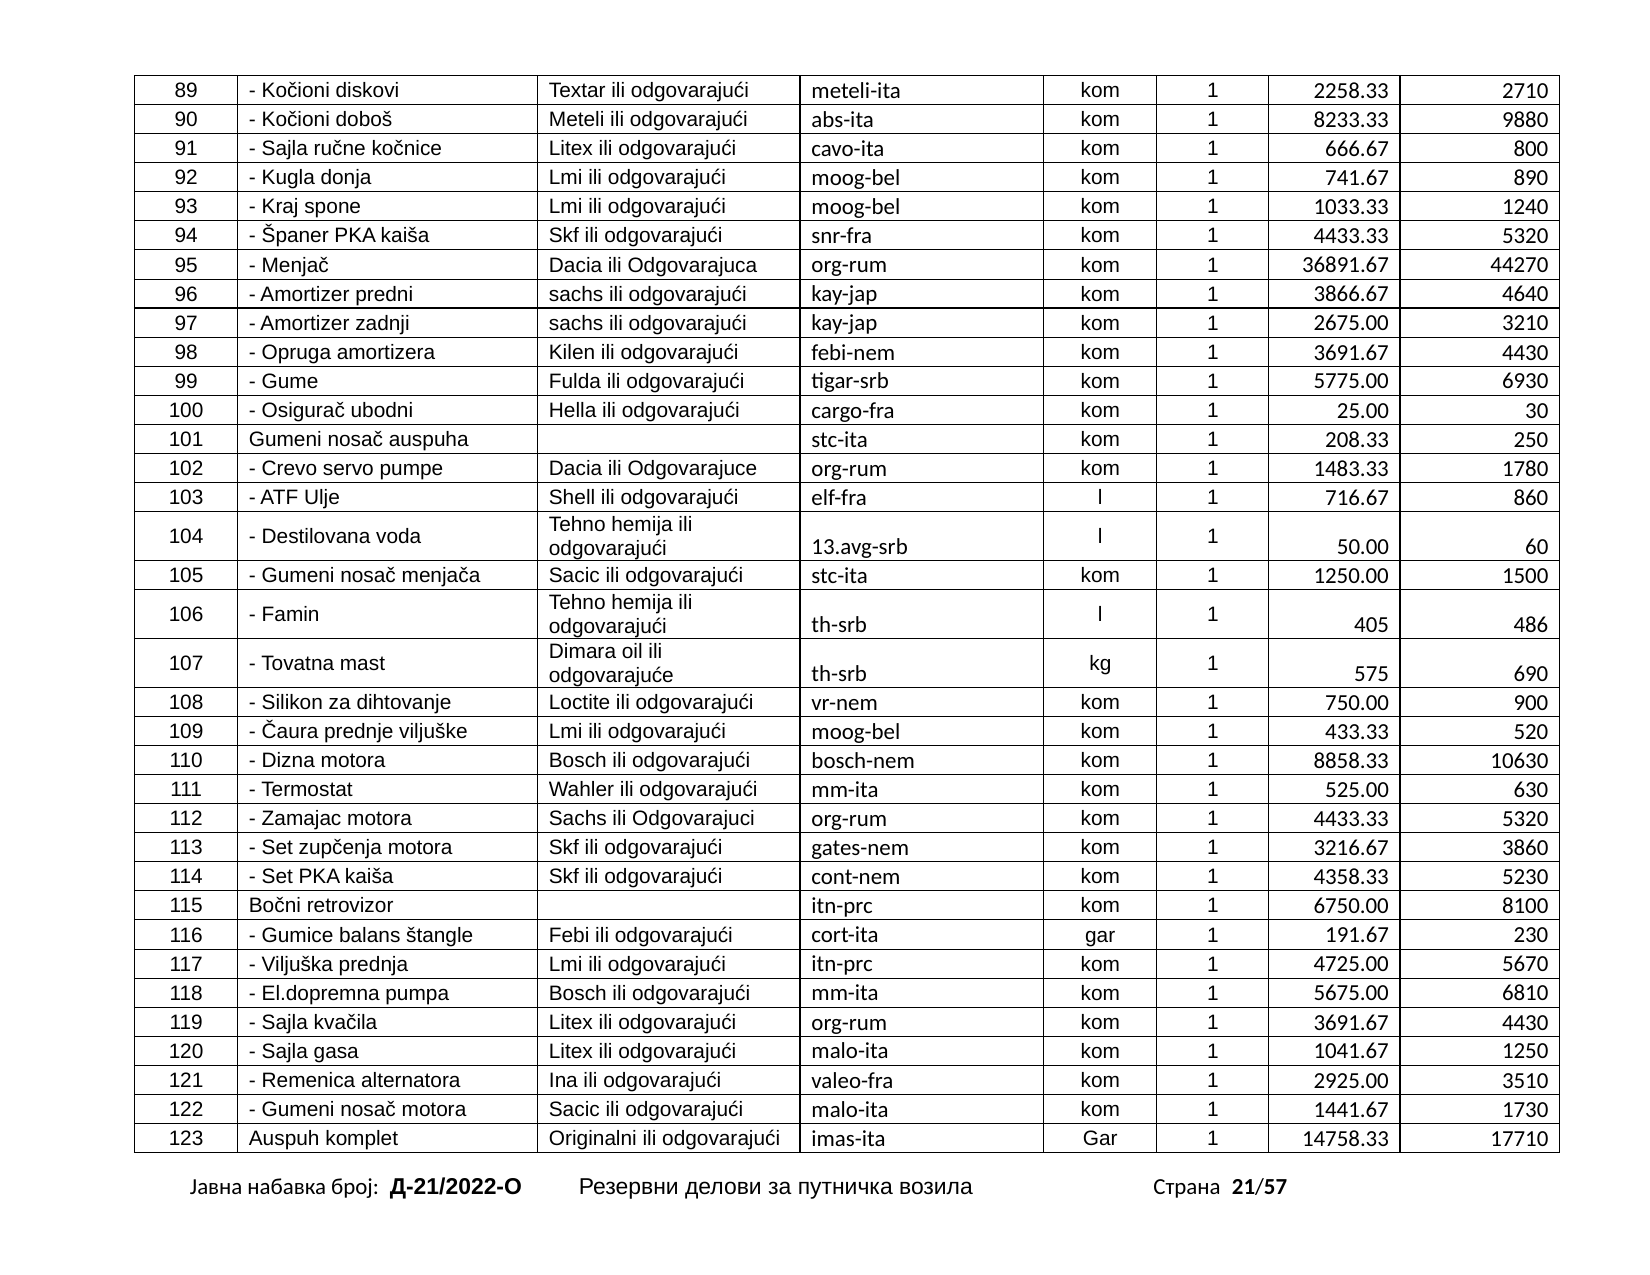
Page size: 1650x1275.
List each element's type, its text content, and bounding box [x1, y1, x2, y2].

table_cell 741.67 [1269, 163, 1399, 191]
table_cell - Zamajac motora [238, 804, 537, 832]
table_cell 1 [1157, 367, 1268, 395]
table_cell 8233.33 [1269, 105, 1399, 133]
table_cell 109 [135, 717, 237, 745]
table_cell Auspuh komplet [238, 1124, 537, 1152]
table_cell 1 [1157, 512, 1268, 560]
table_cell Tehno hemija ili odgovarajući [538, 512, 799, 560]
table_cell 1250 [1401, 1037, 1559, 1065]
table_cell 10630 [1401, 746, 1559, 774]
table_cell 100 [135, 396, 237, 424]
table_cell 60 [1401, 512, 1559, 560]
table_cell 1 [1157, 1037, 1268, 1065]
table_cell - Osigurač ubodni [238, 396, 537, 424]
table_cell - Famin [238, 590, 537, 638]
table_cell 4640 [1401, 280, 1559, 307]
table_cell Lmi ili odgovarajući [538, 192, 799, 220]
table_cell Bosch ili odgovarajući [538, 746, 799, 774]
table_cell 208.33 [1269, 425, 1399, 453]
table_cell 1 [1157, 775, 1268, 803]
table_cell 433.33 [1269, 717, 1399, 745]
table_cell 116 [135, 920, 237, 948]
table_cell 3510 [1401, 1066, 1559, 1094]
table_cell imas-ita [801, 1124, 1043, 1152]
table_cell 1500 [1401, 561, 1559, 589]
table_cell Gumeni nosač auspuha [238, 425, 537, 453]
table_cell 89 [135, 76, 237, 104]
table_cell 4430 [1401, 1008, 1559, 1036]
table_cell itn-prc [801, 950, 1043, 977]
table_cell 5775.00 [1269, 367, 1399, 395]
table_cell Lmi ili odgovarajući [538, 950, 799, 977]
table_cell kom [1044, 1008, 1156, 1036]
table_cell - Tovatna mast [238, 639, 537, 687]
table_cell 93 [135, 192, 237, 220]
table_cell 900 [1401, 688, 1559, 716]
table_cell kom [1044, 979, 1156, 1007]
table_cell 1 [1157, 163, 1268, 191]
table_cell tigar-srb [801, 367, 1043, 395]
table_cell 1 [1157, 425, 1268, 453]
table_cell 750.00 [1269, 688, 1399, 716]
table_cell 520 [1401, 717, 1559, 745]
table_cell 1 [1157, 590, 1268, 638]
table_cell Fulda ili odgovarajući [538, 367, 799, 395]
table_cell 94 [135, 221, 237, 249]
table_cell 1 [1157, 221, 1268, 249]
table_cell org-rum [801, 250, 1043, 278]
table_cell 99 [135, 367, 237, 395]
table_cell moog-bel [801, 717, 1043, 745]
table_cell - Destilovana voda [238, 512, 537, 560]
table_cell sachs ili odgovarajući [538, 280, 799, 307]
table_cell Lmi ili odgovarajući [538, 163, 799, 191]
table_cell - Amortizer zadnji [238, 309, 537, 337]
table_cell Skf ili odgovarajući [538, 833, 799, 861]
table_cell 106 [135, 590, 237, 638]
table_cell 1 [1157, 717, 1268, 745]
table_cell Litex ili odgovarajući [538, 1008, 799, 1036]
table_cell 1 [1157, 639, 1268, 687]
table_cell gates-nem [801, 833, 1043, 861]
table_cell Tehno hemija ili odgovarajući [538, 590, 799, 638]
table_cell kay-jap [801, 280, 1043, 307]
table_cell 50.00 [1269, 512, 1399, 560]
table_cell 1 [1157, 1008, 1268, 1036]
table_cell 666.67 [1269, 134, 1399, 162]
table_cell 6930 [1401, 367, 1559, 395]
table_cell 1 [1157, 134, 1268, 162]
table_cell 1 [1157, 1124, 1268, 1152]
table_cell kom [1044, 425, 1156, 453]
table_cell 108 [135, 688, 237, 716]
table_cell - Set PKA kaiša [238, 862, 537, 890]
table_cell 121 [135, 1066, 237, 1094]
table_cell 96 [135, 280, 237, 307]
table_cell 1 [1157, 950, 1268, 977]
table_cell kom [1044, 250, 1156, 278]
table_cell 405 [1269, 590, 1399, 638]
table_cell 8100 [1401, 891, 1559, 919]
table_cell 1 [1157, 979, 1268, 1007]
table_cell 3210 [1401, 309, 1559, 337]
table_cell kom [1044, 338, 1156, 366]
table_cell Bočni retrovizor [238, 891, 537, 919]
table_cell 5320 [1401, 804, 1559, 832]
table_cell 3216.67 [1269, 833, 1399, 861]
table_cell - ATF Ulje [238, 483, 537, 511]
table_cell - Gume [238, 367, 537, 395]
table_cell 1 [1157, 746, 1268, 774]
table_cell 118 [135, 979, 237, 1007]
table_cell 1 [1157, 1095, 1268, 1123]
table_cell - Gumeni nosač motora [238, 1095, 537, 1123]
table_cell cort-ita [801, 920, 1043, 948]
table_cell 1 [1157, 309, 1268, 337]
table_cell stc-ita [801, 561, 1043, 589]
table_cell snr-fra [801, 221, 1043, 249]
table_cell kom [1044, 561, 1156, 589]
table_cell Febi ili odgovarajući [538, 920, 799, 948]
table_cell 690 [1401, 639, 1559, 687]
table_cell 17710 [1401, 1124, 1559, 1152]
table_cell mm-ita [801, 775, 1043, 803]
table_cell 5320 [1401, 221, 1559, 249]
table_cell Kilen ili odgovarajući [538, 338, 799, 366]
table_cell 9880 [1401, 105, 1559, 133]
table_cell kom [1044, 134, 1156, 162]
table_cell elf-fra [801, 483, 1043, 511]
table_cell 97 [135, 309, 237, 337]
table_cell l [1044, 512, 1156, 560]
table_cell 5675.00 [1269, 979, 1399, 1007]
table_cell - Kočioni doboš [238, 105, 537, 133]
table_cell 1730 [1401, 1095, 1559, 1123]
table_cell 1041.67 [1269, 1037, 1399, 1065]
table_cell kom [1044, 833, 1156, 861]
table_cell 111 [135, 775, 237, 803]
table_cell 3860 [1401, 833, 1559, 861]
table_cell 1 [1157, 338, 1268, 366]
table_cell kom [1044, 367, 1156, 395]
table_cell kom [1044, 309, 1156, 337]
table_cell kom [1044, 804, 1156, 832]
table_cell febi-nem [801, 338, 1043, 366]
table_cell kom [1044, 454, 1156, 482]
table_cell kom [1044, 280, 1156, 307]
table_cell 860 [1401, 483, 1559, 511]
table_cell - Kočioni diskovi [238, 76, 537, 104]
table_cell 95 [135, 250, 237, 278]
table_cell sachs ili odgovarajući [538, 309, 799, 337]
table_cell 1441.67 [1269, 1095, 1399, 1123]
table_cell 112 [135, 804, 237, 832]
table_cell kom [1044, 221, 1156, 249]
table_cell 92 [135, 163, 237, 191]
table_cell 123 [135, 1124, 237, 1152]
table_cell kom [1044, 775, 1156, 803]
table_cell bosch-nem [801, 746, 1043, 774]
table_cell kom [1044, 950, 1156, 977]
table_cell 107 [135, 639, 237, 687]
table_cell 120 [135, 1037, 237, 1065]
table_cell 1 [1157, 688, 1268, 716]
table_cell 1 [1157, 1066, 1268, 1094]
table_cell - Gumeni nosač menjača [238, 561, 537, 589]
table_cell Originalni ili odgovarajući [538, 1124, 799, 1152]
table_cell 1 [1157, 561, 1268, 589]
table_cell org-rum [801, 804, 1043, 832]
table_cell 110 [135, 746, 237, 774]
table_cell Loctite ili odgovarajući [538, 688, 799, 716]
table_cell 3691.67 [1269, 1008, 1399, 1036]
table_cell 1 [1157, 454, 1268, 482]
table_cell org-rum [801, 454, 1043, 482]
table_cell 91 [135, 134, 237, 162]
table_cell 1 [1157, 920, 1268, 948]
table_cell 4725.00 [1269, 950, 1399, 977]
table_cell 1 [1157, 396, 1268, 424]
table_cell 486 [1401, 590, 1559, 638]
table_cell 230 [1401, 920, 1559, 948]
table_cell 575 [1269, 639, 1399, 687]
table_cell Dacia ili Odgovarajuce [538, 454, 799, 482]
table_cell 1 [1157, 891, 1268, 919]
table_cell 2675.00 [1269, 309, 1399, 337]
table_cell Meteli ili odgovarajući [538, 105, 799, 133]
table_cell 122 [135, 1095, 237, 1123]
table_cell Skf ili odgovarajući [538, 221, 799, 249]
table_cell gar [1044, 920, 1156, 948]
table_cell 1 [1157, 280, 1268, 307]
table_cell 1780 [1401, 454, 1559, 482]
table_cell 25.00 [1269, 396, 1399, 424]
table_cell 1 [1157, 833, 1268, 861]
table_cell 716.67 [1269, 483, 1399, 511]
table_cell kom [1044, 76, 1156, 104]
table_cell Shell ili odgovarajući [538, 483, 799, 511]
table_cell Litex ili odgovarajući [538, 134, 799, 162]
table_cell kom [1044, 746, 1156, 774]
table_cell - Sajla kvačila [238, 1008, 537, 1036]
table_cell stc-ita [801, 425, 1043, 453]
table_cell 104 [135, 512, 237, 560]
table_cell 1 [1157, 250, 1268, 278]
table_cell 117 [135, 950, 237, 977]
table_cell 5670 [1401, 950, 1559, 977]
table_cell 1 [1157, 105, 1268, 133]
table_cell 1 [1157, 804, 1268, 832]
table_cell 105 [135, 561, 237, 589]
table_cell Hella ili odgovarajući [538, 396, 799, 424]
table_cell 115 [135, 891, 237, 919]
table_cell meteli-ita [801, 76, 1043, 104]
table_cell - Opruga amortizera [238, 338, 537, 366]
table_cell 113 [135, 833, 237, 861]
table_cell - Amortizer predni [238, 280, 537, 307]
table_cell 4433.33 [1269, 804, 1399, 832]
table_cell th-srb [801, 639, 1043, 687]
table_cell 191.67 [1269, 920, 1399, 948]
table_cell 102 [135, 454, 237, 482]
table_cell 13.avg-srb [801, 512, 1043, 560]
table_cell kom [1044, 105, 1156, 133]
table_cell - Kraj spone [238, 192, 537, 220]
table_cell vr-nem [801, 688, 1043, 716]
table_cell l [1044, 590, 1156, 638]
table_cell l [1044, 483, 1156, 511]
table_cell - Viljuška prednja [238, 950, 537, 977]
table_cell 3691.67 [1269, 338, 1399, 366]
table_cell 1 [1157, 192, 1268, 220]
table_cell 890 [1401, 163, 1559, 191]
table_cell 119 [135, 1008, 237, 1036]
table_cell - Dizna motora [238, 746, 537, 774]
table_cell 1033.33 [1269, 192, 1399, 220]
table_cell org-rum [801, 1008, 1043, 1036]
table_cell 36891.67 [1269, 250, 1399, 278]
table_cell - El.dopremna pumpa [238, 979, 537, 1007]
table_cell 800 [1401, 134, 1559, 162]
table_cell 103 [135, 483, 237, 511]
table_cell - Remenica alternatora [238, 1066, 537, 1094]
table_cell moog-bel [801, 163, 1043, 191]
table_cell - Čaura prednje viljuške [238, 717, 537, 745]
table_cell Gar [1044, 1124, 1156, 1152]
table_cell 101 [135, 425, 237, 453]
table_cell Dacia ili Odgovarajuca [538, 250, 799, 278]
table_cell mm-ita [801, 979, 1043, 1007]
table_cell [538, 425, 799, 453]
table_cell kom [1044, 396, 1156, 424]
table_cell Sacic ili odgovarajući [538, 561, 799, 589]
table_cell Ina ili odgovarajući [538, 1066, 799, 1094]
table_cell Lmi ili odgovarajući [538, 717, 799, 745]
table_cell 250 [1401, 425, 1559, 453]
table_cell 4433.33 [1269, 221, 1399, 249]
table_cell th-srb [801, 590, 1043, 638]
table_cell malo-ita [801, 1095, 1043, 1123]
table_cell Wahler ili odgovarajući [538, 775, 799, 803]
table_cell 1240 [1401, 192, 1559, 220]
table_cell abs-ita [801, 105, 1043, 133]
table_cell 4358.33 [1269, 862, 1399, 890]
table_cell kom [1044, 688, 1156, 716]
table_cell kom [1044, 163, 1156, 191]
table_cell malo-ita [801, 1037, 1043, 1065]
table_cell 5230 [1401, 862, 1559, 890]
table_cell 98 [135, 338, 237, 366]
table_cell itn-prc [801, 891, 1043, 919]
table_cell kom [1044, 1095, 1156, 1123]
table_cell 1 [1157, 862, 1268, 890]
table_cell 4430 [1401, 338, 1559, 366]
table_cell kom [1044, 1066, 1156, 1094]
table_cell 114 [135, 862, 237, 890]
table_cell 2258.33 [1269, 76, 1399, 104]
table_cell 1 [1157, 76, 1268, 104]
table_cell valeo-fra [801, 1066, 1043, 1094]
table_cell cavo-ita [801, 134, 1043, 162]
table_cell cont-nem [801, 862, 1043, 890]
table_cell Sacic ili odgovarajući [538, 1095, 799, 1123]
table_cell Sachs ili Odgovarajuci [538, 804, 799, 832]
table_cell kom [1044, 862, 1156, 890]
table_cell 1483.33 [1269, 454, 1399, 482]
table_cell - Set zupčenja motora [238, 833, 537, 861]
table_cell kom [1044, 1037, 1156, 1065]
table_cell cargo-fra [801, 396, 1043, 424]
table_cell 6810 [1401, 979, 1559, 1007]
table_cell kom [1044, 891, 1156, 919]
table_cell - Kugla donja [238, 163, 537, 191]
table_cell [538, 891, 799, 919]
table_cell - Termostat [238, 775, 537, 803]
table_cell 90 [135, 105, 237, 133]
table_cell Textar ili odgovarajući [538, 76, 799, 104]
table_cell - Sajla gasa [238, 1037, 537, 1065]
table_cell kom [1044, 192, 1156, 220]
table_cell - Gumice balans štangle [238, 920, 537, 948]
table_cell kom [1044, 717, 1156, 745]
table_cell Litex ili odgovarajući [538, 1037, 799, 1065]
table_cell kay-jap [801, 309, 1043, 337]
table_cell 1250.00 [1269, 561, 1399, 589]
table_cell 6750.00 [1269, 891, 1399, 919]
table_cell - Sajla ručne kočnice [238, 134, 537, 162]
table_cell - Silikon za dihtovanje [238, 688, 537, 716]
table_cell 3866.67 [1269, 280, 1399, 307]
table_cell 630 [1401, 775, 1559, 803]
table_cell Bosch ili odgovarajući [538, 979, 799, 1007]
table_cell - Crevo servo pumpe [238, 454, 537, 482]
table_cell moog-bel [801, 192, 1043, 220]
table_cell 44270 [1401, 250, 1559, 278]
table_cell 2925.00 [1269, 1066, 1399, 1094]
table_cell 1 [1157, 483, 1268, 511]
table_cell - Menjač [238, 250, 537, 278]
table_cell kg [1044, 639, 1156, 687]
table_cell 30 [1401, 396, 1559, 424]
table_cell 525.00 [1269, 775, 1399, 803]
table_cell 2710 [1401, 76, 1559, 104]
table_cell Dimara oil ili odgovarajuće [538, 639, 799, 687]
table_cell Skf ili odgovarajući [538, 862, 799, 890]
table_cell 8858.33 [1269, 746, 1399, 774]
table_cell - Španer PKA kaiša [238, 221, 537, 249]
table_cell 14758.33 [1269, 1124, 1399, 1152]
